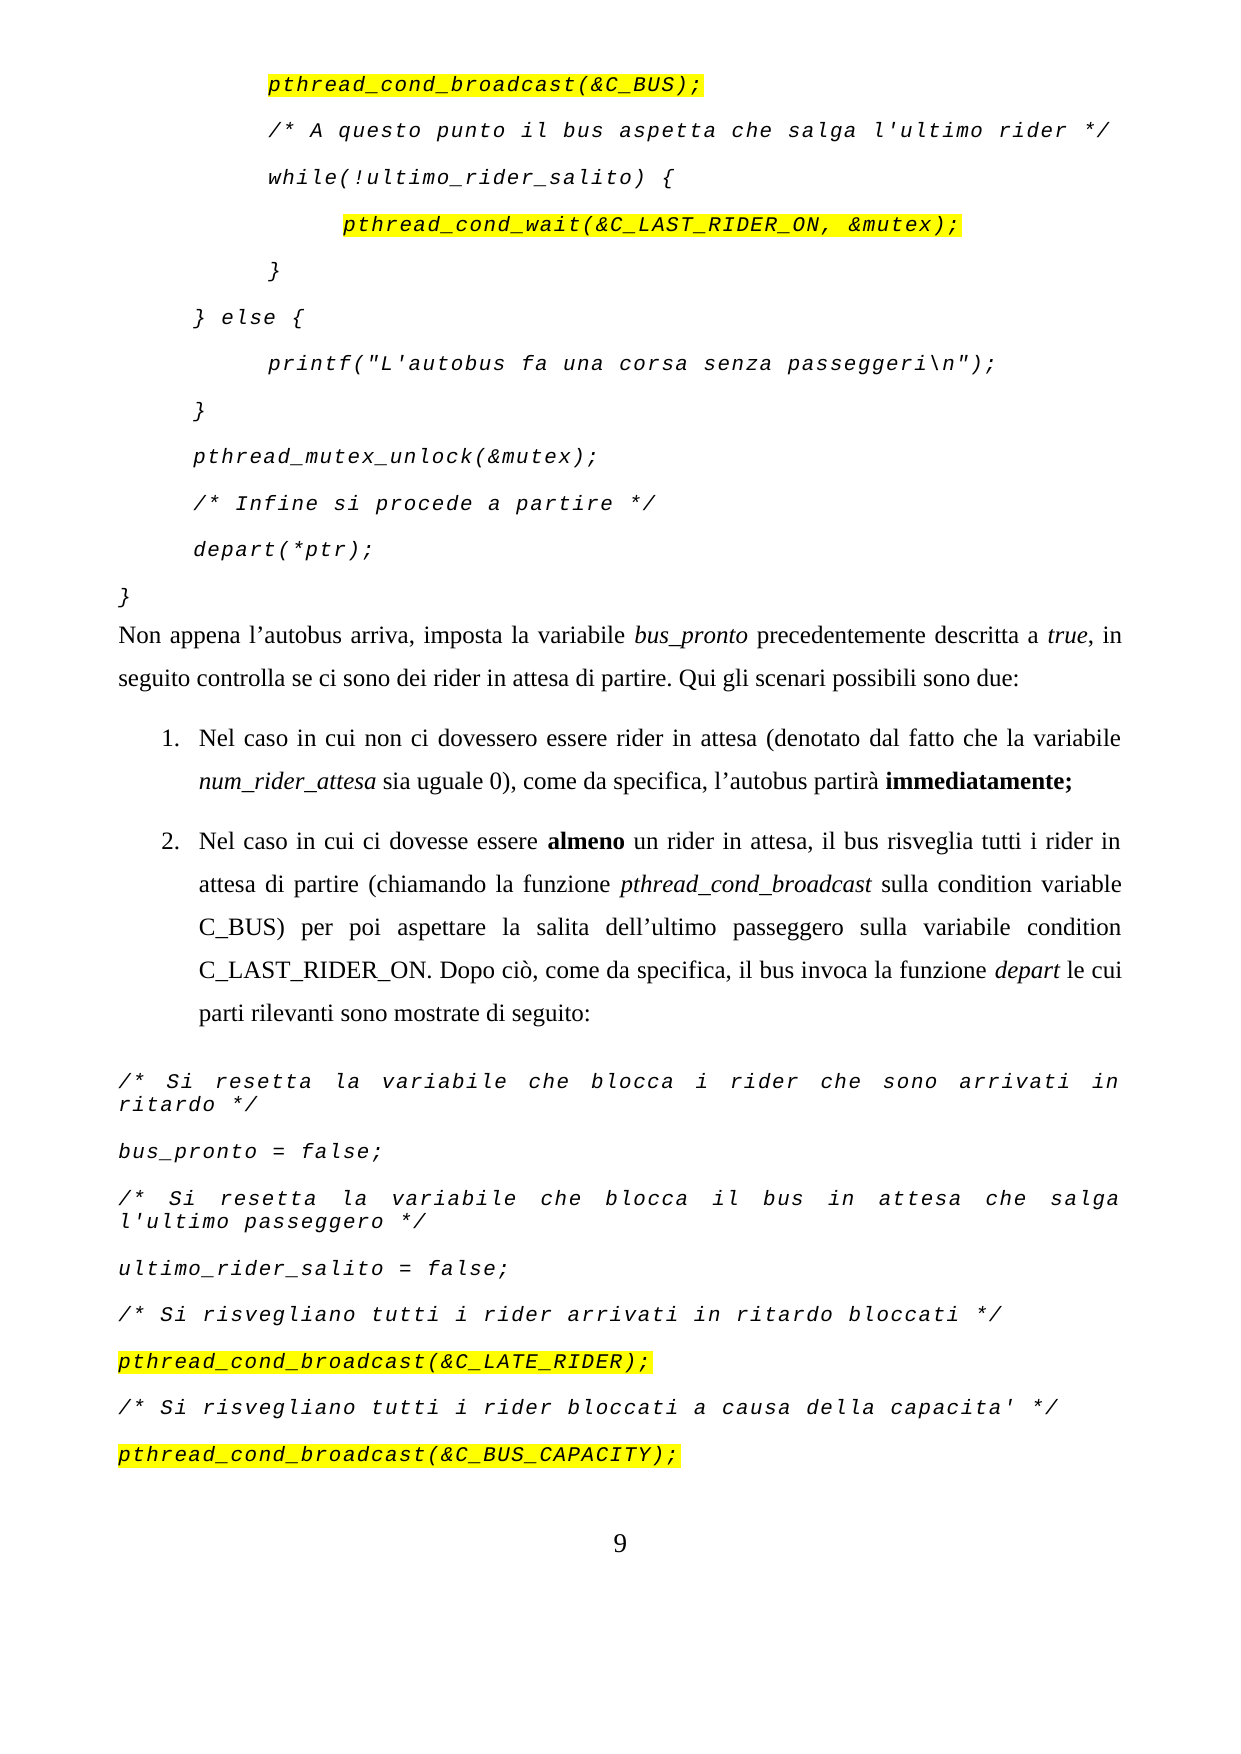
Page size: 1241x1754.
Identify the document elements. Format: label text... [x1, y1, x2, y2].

list Nel caso in cui ci dovesse essere almeno un rider in attesa, il bus risveglia tutti i rider in attesa di partire (chiamando la funzione pthread_cond_broadcast sulla condition variable C_BUS) per poi aspettare la salita dell’ultimo passeggero sulla variabile condition C_LAST_RIDER_ON. Dopo ciò, come da specifica, il bus invoca la funzione depart le cui parti rilevanti sono mostrate di seguito: [161, 826, 1122, 1027]
text bus_pronto = false; [118, 1141, 1122, 1164]
text } [118, 260, 1122, 284]
text Non appena l’autobus arriva, imposta la variabile bus_pronto precedentemente descritta a true, in seguito controlla se ci sono dei rider in attesa di partire. Qui gli scenari possibili sono due: [118, 620, 1122, 692]
text /* Infine si procede a partire */ [118, 493, 1122, 517]
text /* Si risvegliano tutti i rider arrivati in ritardo bloccati */ [118, 1304, 1122, 1328]
text } [118, 586, 1122, 610]
text pthread_mutex_unlock(&mutex); [118, 446, 1122, 470]
text } [118, 400, 1122, 423]
text ultimo_rider_salito = false; [118, 1258, 1122, 1281]
list Nel caso in cui non ci dovessero essere rider in attesa (denotato dal fatto che la variabile num_rider_attesa sia uguale 0), come da specifica, l’autobus partirà immediatamente; [161, 723, 1122, 795]
text depart(*ptr); [118, 539, 1122, 563]
text while(!ultimo_rider_salito) { [118, 167, 1122, 191]
text printf("L'autobus fa una corsa senza passeggeri\n"); [118, 353, 1122, 377]
text pthread_cond_wait(&C_LAST_RIDER_ON, &mutex); [118, 213, 1122, 237]
text /* Si risvegliano tutti i rider bloccati a causa della capacita' */ [118, 1397, 1122, 1421]
text pthread_cond_broadcast(&C_BUS); [118, 74, 1122, 97]
text /* Si resetta la variabile che blocca i rider che sono arrivati in ritardo */ [118, 1071, 1122, 1118]
text } else { [118, 307, 1122, 330]
text /* A questo punto il bus aspetta che salga l'ultimo rider */ [118, 120, 1122, 144]
text /* Si resetta la variabile che blocca il bus in attesa che salga l'ultimo passeggero */ [118, 1187, 1122, 1235]
text pthread_cond_broadcast(&C_BUS_CAPACITY); [118, 1444, 1122, 1468]
text pthread_cond_broadcast(&C_LATE_RIDER); [118, 1351, 1122, 1374]
